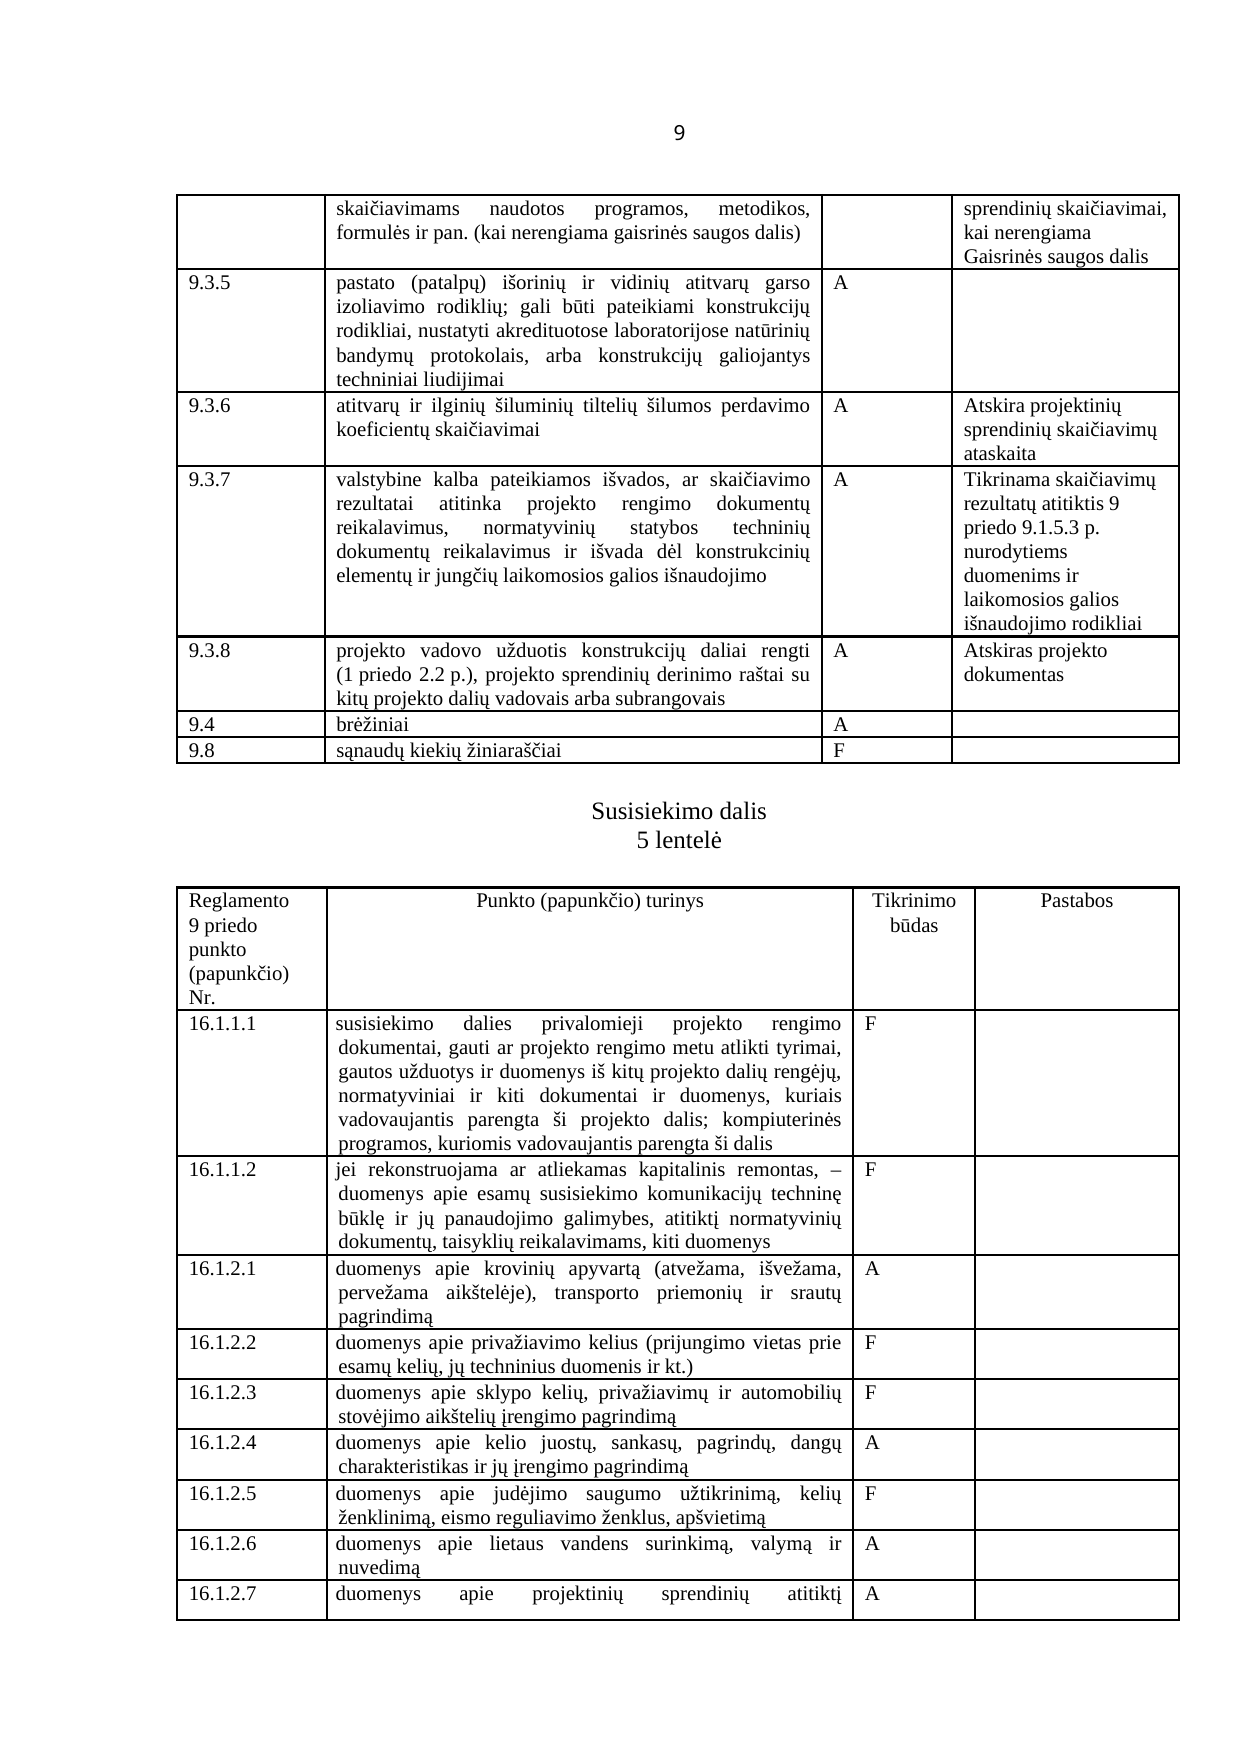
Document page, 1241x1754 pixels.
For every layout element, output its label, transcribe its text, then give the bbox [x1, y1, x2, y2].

table_cell 16.1.2.4 [178, 1430, 326, 1478]
table_cell [976, 1581, 1178, 1619]
table_cell 16.1.1.1 [178, 1011, 326, 1155]
table_cell duomenys apie kelio juostų, sankasų, pagrindų, dangų charakteristikas ir jų įrengimo pagrindimą [328, 1430, 852, 1478]
table_cell [976, 1011, 1178, 1155]
table_cell [976, 1157, 1178, 1253]
table_cell susisiekimo dalies privalomieji projekto rengimo dokumentai, gauti ar projekto rengimo metu atlikti tyrimai, gautos užduotys ir duomenys iš kitų projekto dalių rengėjų, normatyviniai ir kiti dokumentai ir duomenys, kuriais vadovaujantis parengta ši projekto dalis; kompiuterinės programos, kuriomis vadovaujantis parengta ši dalis [328, 1011, 852, 1155]
table_cell A [854, 1531, 974, 1579]
table_cell [976, 1430, 1178, 1478]
table_cell 9.4 [178, 712, 324, 736]
table_cell 9.3.6 [178, 393, 324, 465]
table_cell 16.1.2.1 [178, 1256, 326, 1328]
table_cell 16.1.2.7 [178, 1581, 326, 1619]
table_cell [976, 1256, 1178, 1328]
table_cell A [854, 1430, 974, 1478]
table_cell sprendinių skaičiavimai, kai nerengiama Gaisrinės saugos dalis [953, 196, 1178, 268]
table_cell F [854, 1330, 974, 1378]
table_cell F [854, 1380, 974, 1428]
table_cell duomenys apie krovinių apyvartą (atvežama, išvežama, pervežama aikštelėje), transporto priemonių ir srautų pagrindimą [328, 1256, 852, 1328]
table_cell [953, 712, 1178, 736]
table_cell valstybine kalba pateikiamos išvados, ar skaičiavimo rezultatai atitinka projekto rengimo dokumentų reikalavimus, normatyvinių statybos techninių dokumentų reikalavimus ir išvada dėl konstrukcinių elementų ir jungčių laikomosios galios išnaudojimo [326, 467, 821, 635]
table_cell [823, 196, 951, 268]
table_cell A [823, 393, 951, 465]
table_cell 16.1.2.2 [178, 1330, 326, 1378]
table_cell 16.1.2.5 [178, 1481, 326, 1529]
table_cell jei rekonstruojama ar atliekamas kapitalinis remontas, – duomenys apie esamų susisiekimo komunikacijų techninę būklę ir jų panaudojimo galimybes, atitiktį normatyvinių dokumentų, taisyklių reikalavimams, kiti duomenys [328, 1157, 852, 1253]
table_cell duomenys apie judėjimo saugumo užtikrinimą, kelių ženklinimą, eismo reguliavimo ženklus, apšvietimą [328, 1481, 852, 1529]
table_cell [976, 1531, 1178, 1579]
table_cell Atskiras projekto dokumentas [953, 638, 1178, 710]
table_cell 9.3.5 [178, 270, 324, 391]
table_cell A [823, 270, 951, 391]
table_cell Tikrinama skaičiavimų rezultatų atitiktis 9 priedo 9.1.5.3 p. nurodytiems duomenims ir laikomosios galios išnaudojimo rodikliai [953, 467, 1178, 635]
table_cell A [854, 1581, 974, 1619]
table_cell F [854, 1157, 974, 1253]
table_cell 16.1.2.6 [178, 1531, 326, 1579]
table_cell 9.8 [178, 738, 324, 762]
table_cell pastato (patalpų) išorinių ir vidinių atitvarų garso izoliavimo rodiklių; gali būti pateikiami konstrukcijų rodikliai, nustatyti akredituotose laboratorijose natūrinių bandymų protokolais, arba konstrukcijų galiojantys techniniai liudijimai [326, 270, 821, 391]
table_cell sąnaudų kiekių žiniaraščiai [326, 738, 821, 762]
table_header Tikrinimo būdas [854, 889, 974, 1009]
table_cell F [823, 738, 951, 762]
table_cell A [823, 467, 951, 635]
table_header Reglamento 9 priedo punkto (papunkčio) Nr. [178, 889, 326, 1009]
table_header Pastabos [976, 889, 1178, 1009]
table_cell 9.3.8 [178, 638, 324, 710]
text 5 lentelė [177, 825, 1181, 854]
table_header Punkto (papunkčio) turinys [328, 889, 852, 1009]
text Susisiekimo dalis [177, 796, 1181, 825]
table_cell [953, 270, 1178, 391]
table_cell duomenys apie privažiavimo kelius (prijungimo vietas prie esamų kelių, jų techninius duomenis ir kt.) [328, 1330, 852, 1378]
table_cell A [854, 1256, 974, 1328]
table_cell projekto vadovo užduotis konstrukcijų daliai rengti (1 priedo 2.2 p.), projekto sprendinių derinimo raštai su kitų projekto dalių vadovais arba subrangovais [326, 638, 821, 710]
table_cell [953, 738, 1178, 762]
table_cell F [854, 1011, 974, 1155]
table_cell brėžiniai [326, 712, 821, 736]
table_cell 16.1.2.3 [178, 1380, 326, 1428]
table_cell 9.3.7 [178, 467, 324, 635]
table_cell duomenys apie projektinių sprendinių atitiktį [328, 1581, 852, 1619]
table_cell Atskira projektinių sprendinių skaičiavimų ataskaita [953, 393, 1178, 465]
table_cell [976, 1330, 1178, 1378]
table_cell atitvarų ir ilginių šiluminių tiltelių šilumos perdavimo koeficientų skaičiavimai [326, 393, 821, 465]
table_cell [976, 1380, 1178, 1428]
table_cell A [823, 712, 951, 736]
table_cell A [823, 638, 951, 710]
table_cell duomenys apie sklypo kelių, privažiavimų ir automobilių stovėjimo aikštelių įrengimo pagrindimą [328, 1380, 852, 1428]
table_cell skaičiavimams naudotos programos, metodikos, formulės ir pan. (kai nerengiama gaisrinės saugos dalis) [326, 196, 821, 268]
table_cell 16.1.1.2 [178, 1157, 326, 1253]
table_cell [976, 1481, 1178, 1529]
table_cell F [854, 1481, 974, 1529]
table_cell duomenys apie lietaus vandens surinkimą, valymą ir nuvedimą [328, 1531, 852, 1579]
table_cell [178, 196, 324, 268]
